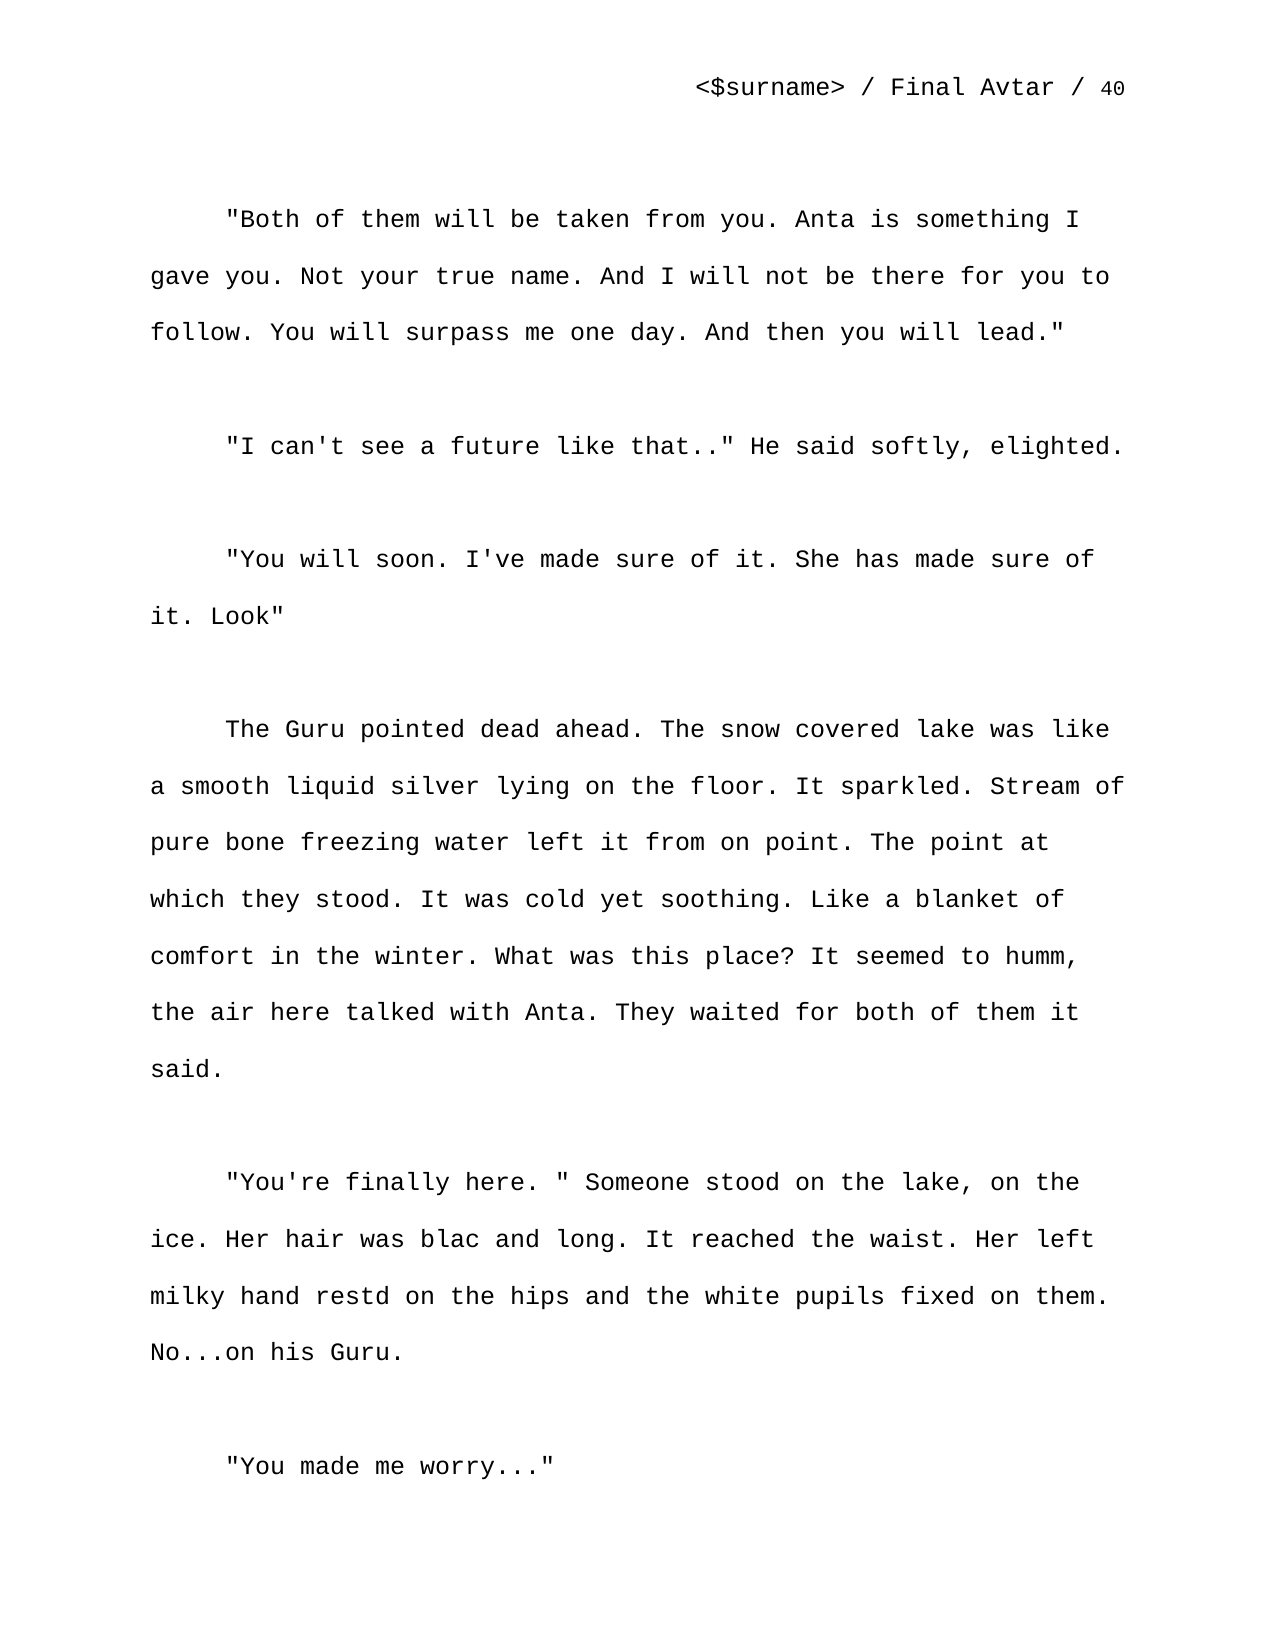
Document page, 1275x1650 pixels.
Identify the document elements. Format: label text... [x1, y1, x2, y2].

text "Both of them will be taken from you. Anta is something I gave you. Not your true name. And I will not be there for you to follow. You will surpass me one day. And then you will lead." [150, 207, 1125, 348]
text "You will soon. I've made sure of it. She has made sure of it. Look" [150, 547, 1125, 632]
text "I can't see a future like that.." He said softly, elighted. [150, 433, 1125, 462]
text "You made me worry..." [150, 1453, 1125, 1482]
text "You're finally here. " Someone stood on the lake, on the ice. Her hair was blac and long. It reached the waist. Her left milky hand restd on the hips and the white pupils fixed on them. No...on his Guru. [150, 1170, 1125, 1368]
text The Guru pointed dead ahead. The snow covered lake was like a smooth liquid silver lying on the floor. It sparkled. Stream of pure bone freezing water left it from on point. The point at which they stood. It was cold yet soothing. Like a blanket of comfort in the winter. What was this place? It seemed to humm, the air here talked with Anta. They waited for both of them it said. [150, 717, 1125, 1085]
